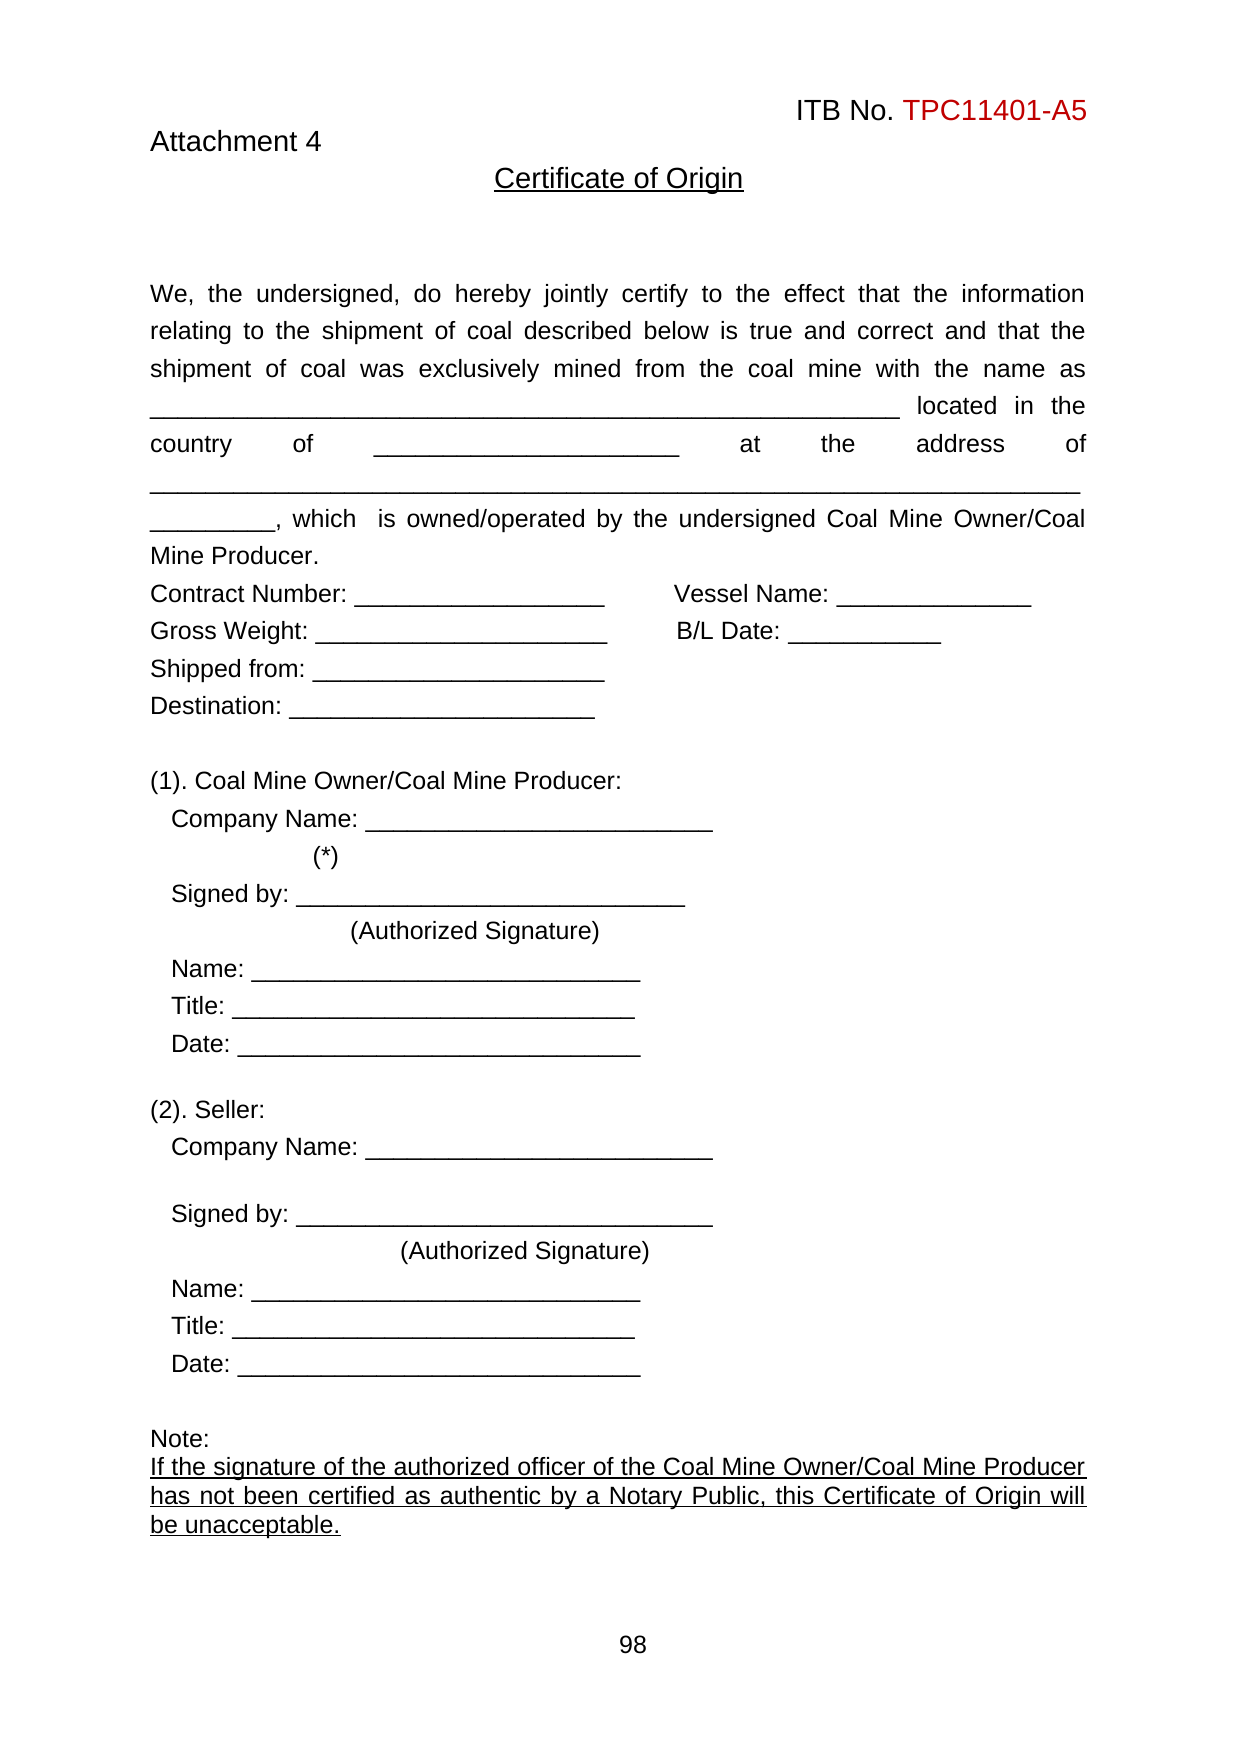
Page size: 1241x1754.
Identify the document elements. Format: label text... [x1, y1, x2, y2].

text Company Name: _________________________ [150, 1124, 1087, 1161]
text Date: _____________________________ [150, 1340, 1087, 1377]
text (2). Seller: [150, 1086, 1087, 1124]
text Date: _____________________________ [150, 1020, 1087, 1057]
text Attachment 4 [150, 126, 1087, 157]
text Shipped from: _____________________ [150, 645, 1087, 682]
text Title: _____________________________ [150, 982, 1087, 1020]
text Note: [150, 1415, 1087, 1452]
text Name: ____________________________ [150, 945, 1087, 982]
text (*) [150, 832, 1087, 870]
text Signed by: ______________________________ [150, 1190, 1087, 1227]
text Destination: ______________________ [150, 682, 1087, 720]
text Name: ____________________________ [150, 1265, 1087, 1302]
text (Authorized Signature) [150, 907, 1087, 945]
text (1). Coal Mine Owner/Coal Mine Producer: [150, 757, 1087, 795]
text If the signature of the authorized officer of the Coal Mine Owner/Coal Mine Producer [150, 1452, 1087, 1477]
text Certificate of Origin [150, 157, 1087, 195]
text Signed by: ____________________________ [150, 870, 1087, 907]
text Company Name: _________________________ [150, 795, 1087, 832]
text has not been certified as authentic by a Notary Public, this Certificate of Origin will [150, 1479, 1087, 1506]
text Gross Weight: _____________________ B/L Date: ___________ [150, 607, 1087, 645]
text Contract Number: __________________ Vessel Name: ______________ [150, 570, 1087, 607]
text Title: _____________________________ [150, 1302, 1087, 1340]
text be unacceptable. [150, 1507, 1087, 1539]
text We, the undersigned, do hereby jointly certify to the effect that the information relating to the shipment of coal described below is true and correct and that the shipment of coal was exclusively mined from the coal mine with the name as ______________________________________________________ located in the country of ______________________ at the address of ____________________________________________________________________________, which is owned/operated by the undersigned Coal Mine Owner/Coal Mine Producer. [150, 270, 1087, 570]
text (Authorized Signature) [150, 1227, 1087, 1265]
